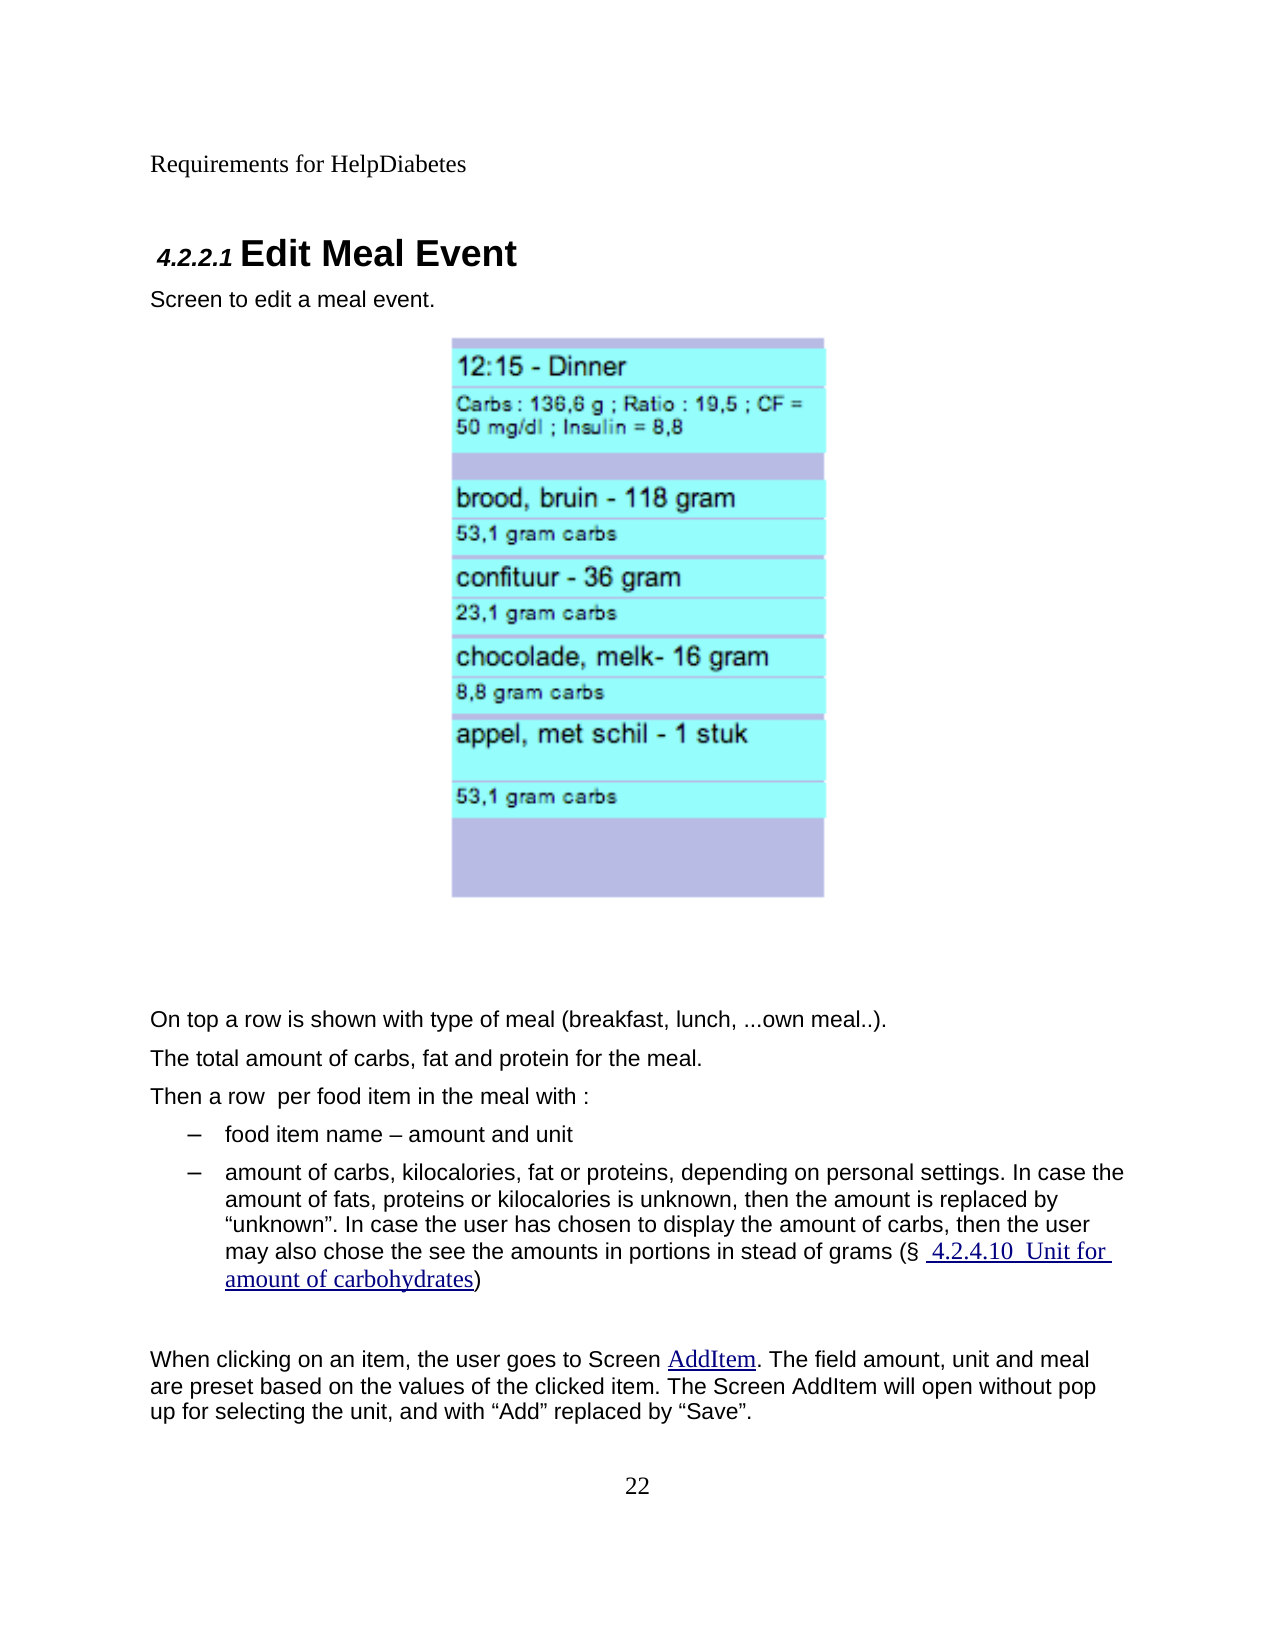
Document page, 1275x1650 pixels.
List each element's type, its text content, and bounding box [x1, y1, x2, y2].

subtitle Edit Meal Event [150, 232, 1125, 274]
text When clicking on an item, the user goes to Screen AddItem. The field amount, unit and meal are preset based on the values of the clicked item. The Screen AddItem will open without pop up for selecting the unit, and with “Add” replaced by “Save”. [150, 1346, 1125, 1424]
text Then a row per food item in the meal with : [150, 1083, 1125, 1109]
text Screen to edit a meal event. [150, 287, 1125, 312]
picture [442, 324, 833, 927]
list amount of carbs, kilocalories, fat or proteins, depending on personal settings. In case the amount of fats, proteins or kilocalories is unknown, then the amount is replaced by “unknown”. In case the user has chosen to display the amount of carbs, then the user may also chose the see the amounts in portions in stead of grams (§ 4.2.4.10 Unit for amount of carbohydrates) [187, 1160, 1125, 1293]
list food item name – amount and unit [187, 1121, 1125, 1148]
text On top a row is shown with type of meal (breakfast, lunch, ...own meal..). [150, 1007, 1125, 1033]
text The total amount of carbs, fat and protein for the meal. [150, 1045, 1125, 1071]
